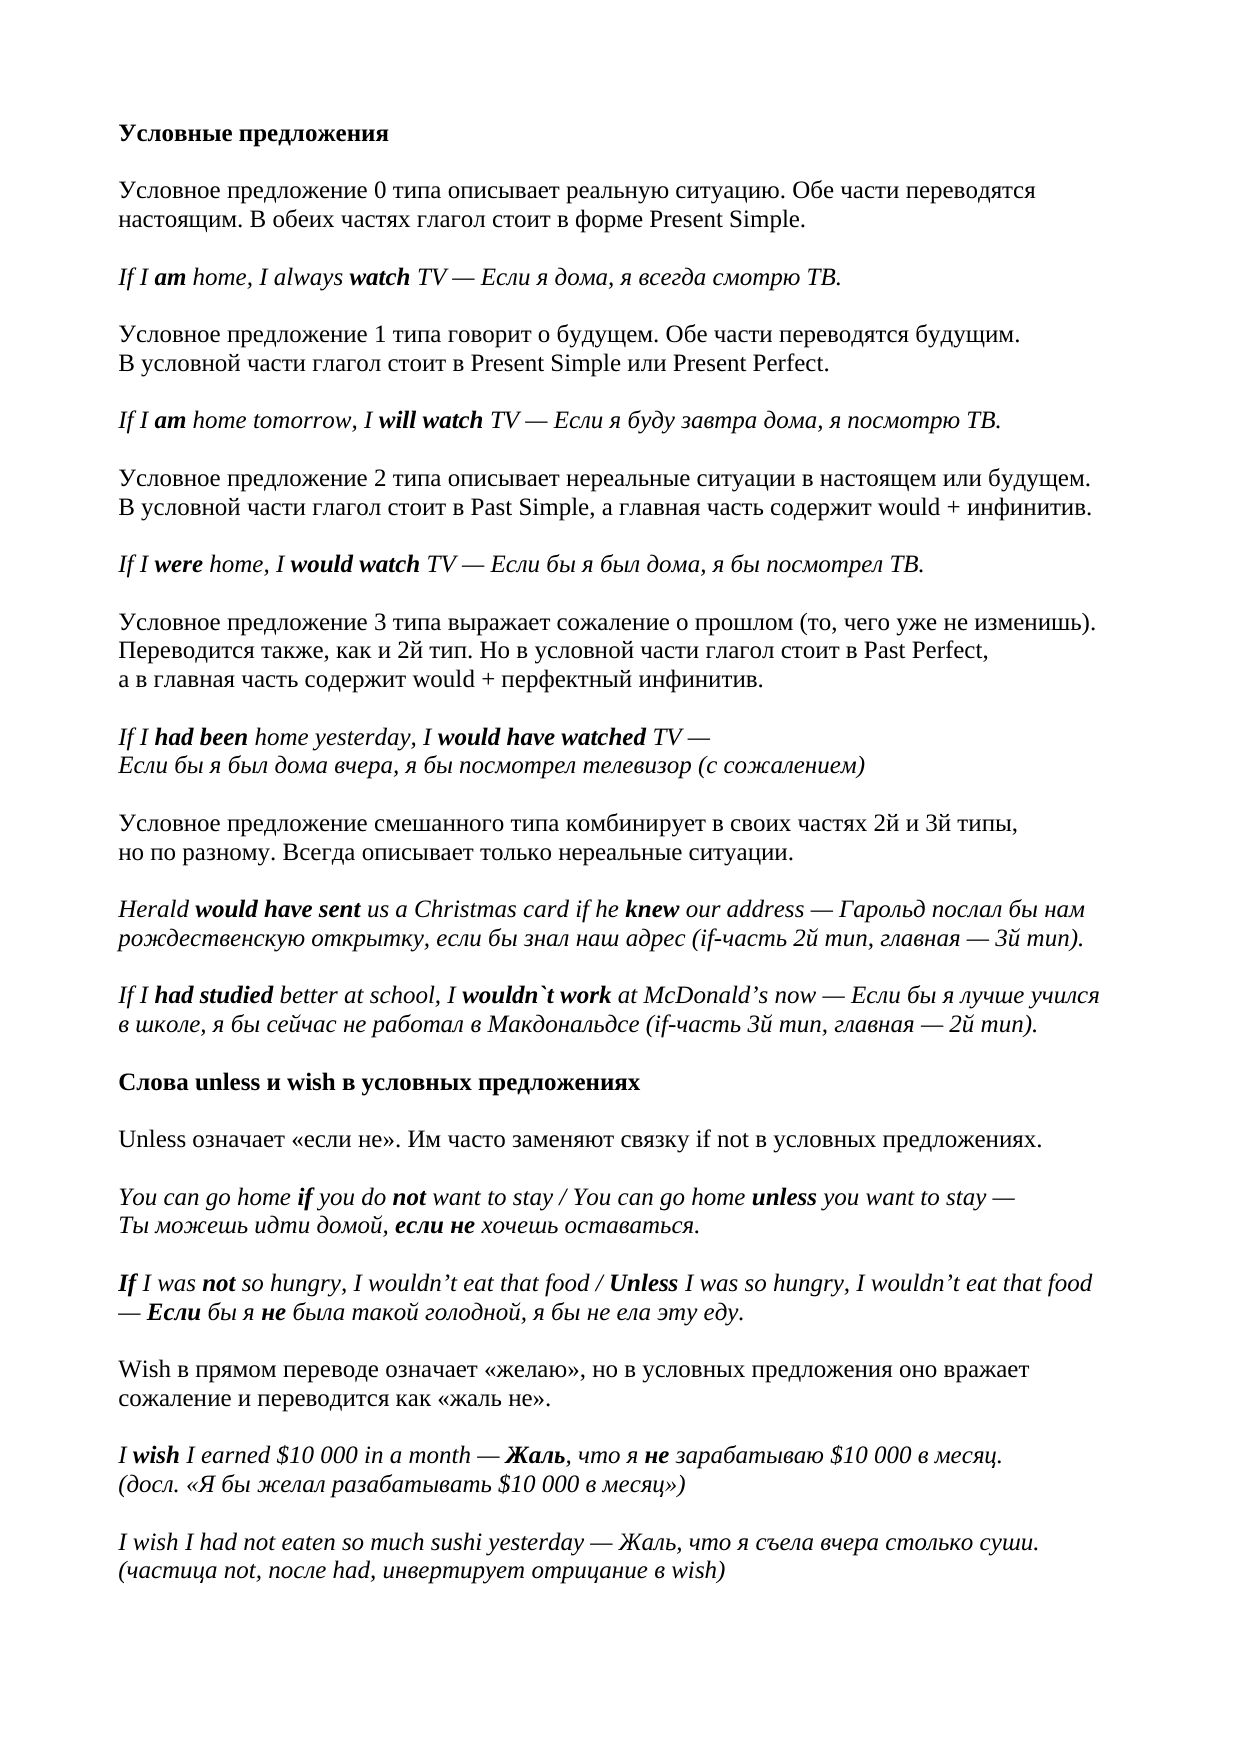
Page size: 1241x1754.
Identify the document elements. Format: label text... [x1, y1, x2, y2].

text Слова unless и wish в условных предложениях [118, 1067, 1122, 1096]
text В условной части глагол стоит в Present Simple или Present Perfect. [118, 348, 1122, 377]
text I wish I earned $10 000 in a month — Жаль, что я не зарабатываю $10 000 в месяц. [118, 1441, 1122, 1469]
text (досл. «Я бы желал разабатывать $10 000 в месяц») [118, 1469, 1122, 1498]
text If I were home, I would watch TV — Если бы я был дома, я бы посмотрел ТВ. [118, 549, 1122, 578]
text Условное предложение 0 типа описывает реальную ситуацию. Обе части переводятся настоящим. В обеих частях глагол стоит в форме Present Simple. [118, 176, 1122, 233]
text Herald would have sent us a Christmas card if he knew our address — Гарольд послал бы нам рождественскую открытку, если бы знал наш адрес (if-часть 2й тип, главная — 3й тип). [118, 894, 1122, 952]
text в школе, я бы сейчас не работал в Макдональдсе (if-часть 3й тип, главная — 2й тип). [118, 1009, 1122, 1038]
text Условное предложение смешанного типа комбинирует в своих частях 2й и 3й типы, [118, 808, 1122, 837]
text If I am home tomorrow, I will watch TV — Если я буду завтра дома, я посмотрю ТВ. [118, 406, 1122, 434]
text Unless означает «если не». Им часто заменяют связку if not в условных предложениях. [118, 1124, 1122, 1153]
text (частица not, после had, инвертирует отрицание в wish) [118, 1556, 1122, 1584]
text You can go home if you do not want to stay / You can go home unless you want to stay — [118, 1182, 1122, 1211]
text Wish в прямом переводе означает «желаю», но в условных предложения оно вражает сожаление и переводится как «жаль не». [118, 1354, 1122, 1412]
text Условное предложение 3 типа выражает сожаление о прошлом (то, чего уже не изменишь). [118, 607, 1122, 636]
text Переводится также, как и 2й тип. Но в условной части глагол стоит в Past Perfect, [118, 636, 1122, 664]
text If I am home, I always watch TV — Если я дома, я всегда смотрю ТВ. [118, 262, 1122, 291]
text а в главная часть содержит would + перфектный инфинитив. [118, 664, 1122, 693]
text If I was not so hungry, I wouldn’t eat that food / Unless I was so hungry, I wouldn’t eat that food — Если бы я не была такой голодной, я бы не ела эту еду. [118, 1268, 1122, 1326]
text Если бы я был дома вчера, я бы посмотрел телевизор (с сожалением) [118, 751, 1122, 779]
text но по разному. Всегда описывает только нереальные ситуации. [118, 837, 1122, 866]
text I wish I had not eaten so much sushi yesterday — Жаль, что я съела вчера столько суши. [118, 1527, 1122, 1556]
text Условные предложения [118, 118, 1122, 147]
text Условное предложение 1 типа говорит о будущем. Обе части переводятся будущим. [118, 319, 1122, 348]
text В условной части глагол стоит в Past Simple, а главная часть содержит would + инфинитив. [118, 492, 1122, 521]
text Ты можешь идти домой, если не хочешь оставаться. [118, 1211, 1122, 1239]
text If I had been home yesterday, I would have watched TV — [118, 722, 1122, 751]
text If I had studied better at school, I wouldn`t work at McDonald’s now — Если бы я лучше учился [118, 981, 1122, 1009]
text Условное предложение 2 типа описывает нереальные ситуации в настоящем или будущем. [118, 463, 1122, 492]
